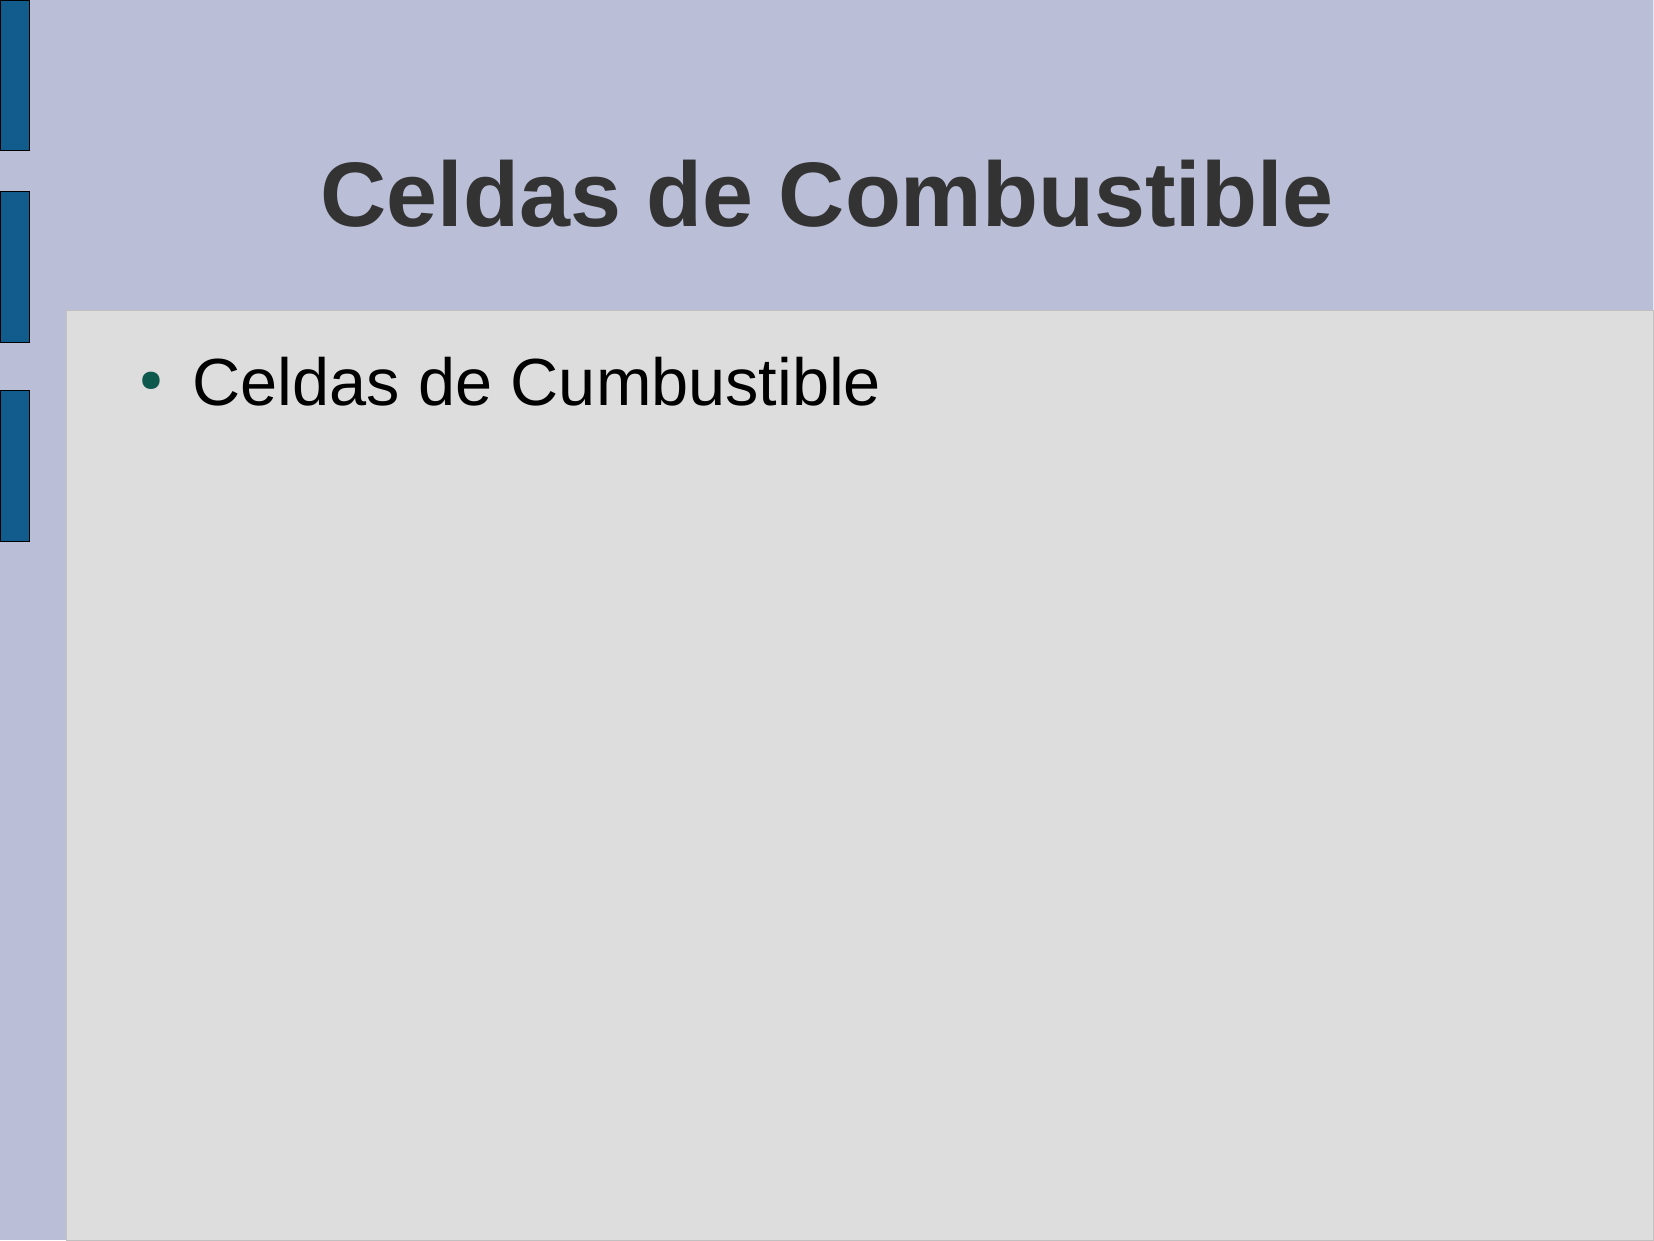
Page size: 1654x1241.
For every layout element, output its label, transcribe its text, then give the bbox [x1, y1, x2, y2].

title Celdas de Combustible [121, 98, 1534, 291]
list Celdas de Cumbustible [121, 344, 1534, 1149]
